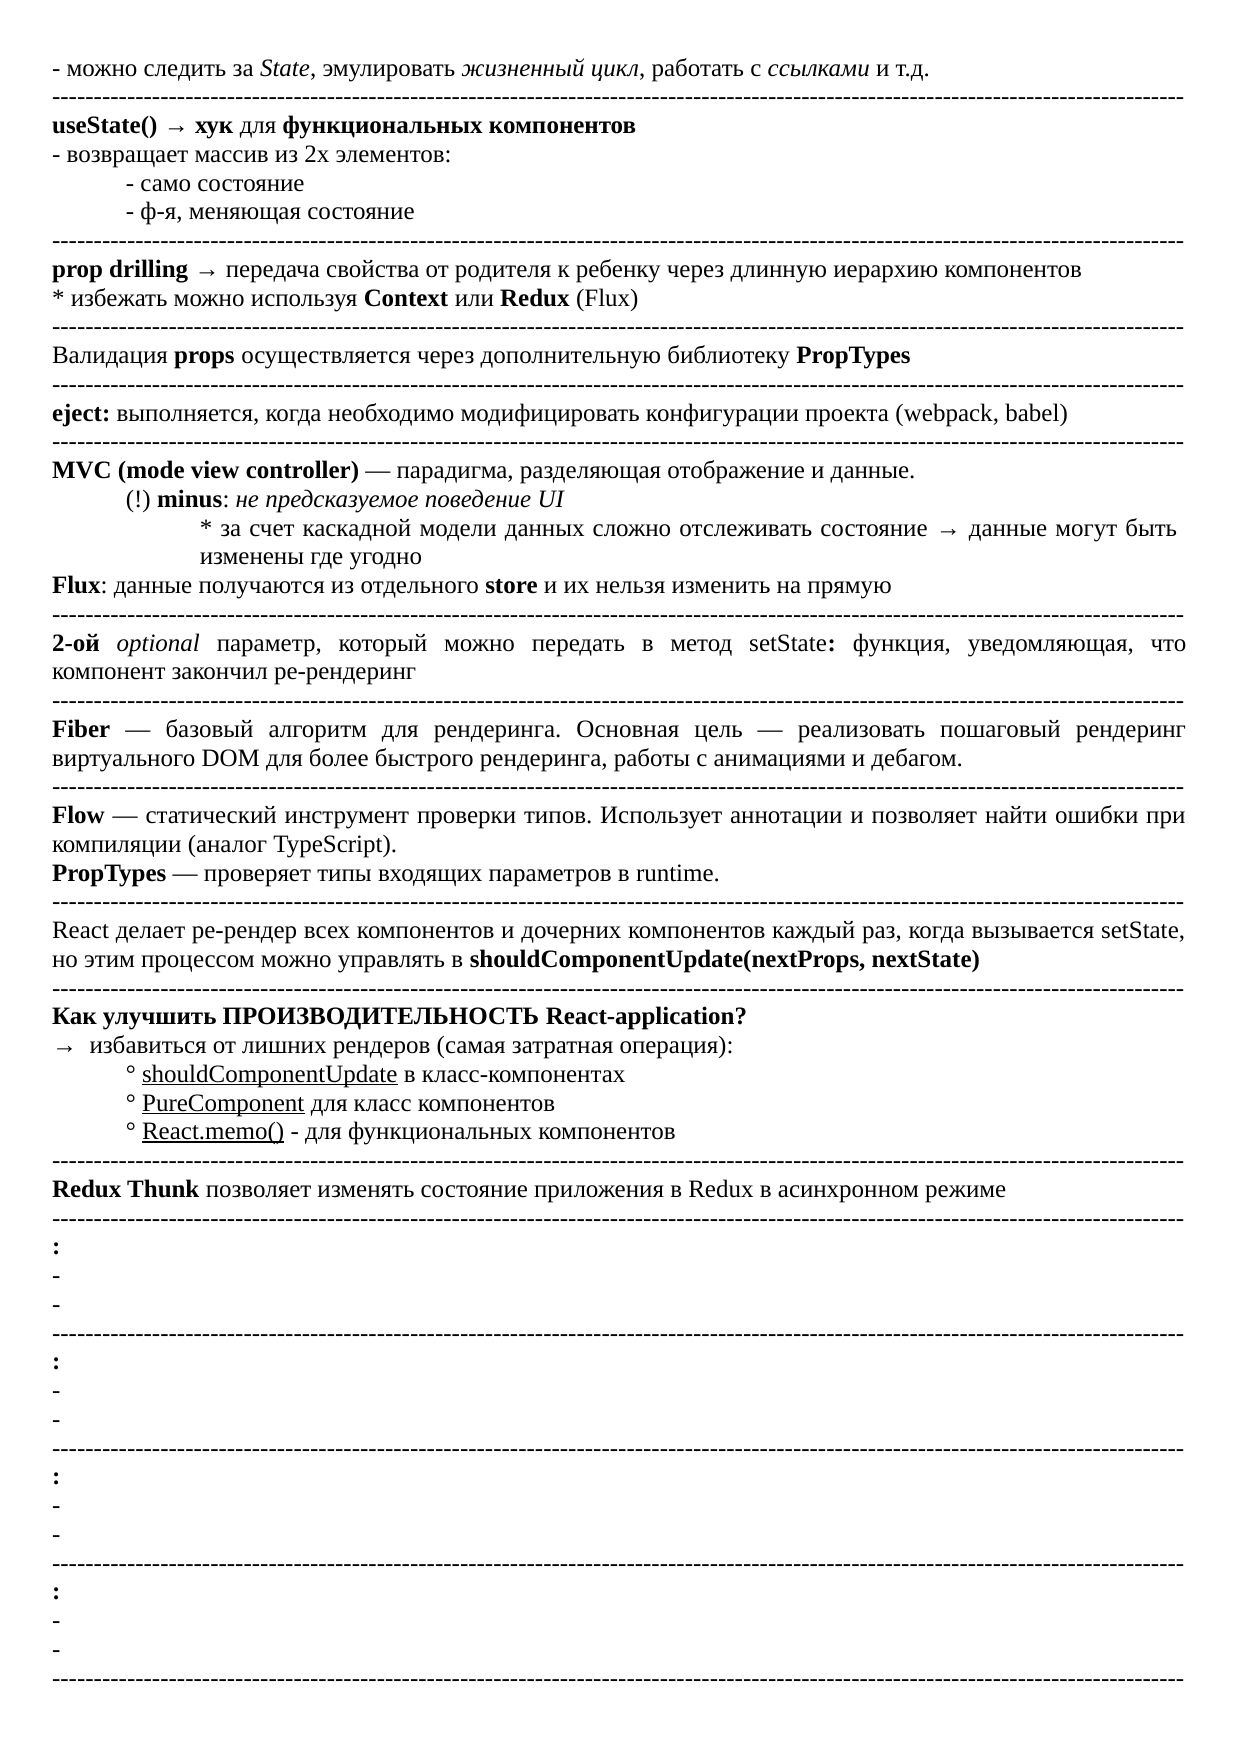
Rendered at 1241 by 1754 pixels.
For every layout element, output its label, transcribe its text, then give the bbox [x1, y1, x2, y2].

text - [52, 1519, 1187, 1548]
text ---------------------------------------------------------------------------------------------------------------------------------------- [52, 685, 1187, 714]
text : [52, 1346, 1187, 1375]
text PropTypes — проверяет типы входящих параметров в runtime. [52, 858, 1187, 886]
text ---------------------------------------------------------------------------------------------------------------------------------------- [52, 1548, 1187, 1576]
text - ф-я, меняющая состояние [52, 196, 1187, 225]
text Валидация props осуществляется через дополнительную библиотеку PropTypes [52, 340, 1187, 369]
text → избавиться от лишних рендеров (самая затратная операция): [52, 1030, 1187, 1059]
text (!) minus: не предсказуемое поведение UI [52, 484, 1187, 513]
text ° React.memo() - для функциональных компонентов [52, 1116, 1187, 1145]
text useState() → хук для функциональных компонентов [52, 110, 1187, 139]
text - [52, 1375, 1187, 1404]
text Redux Thunk позволяет изменять состояние приложения в Redux в асинхронном режиме [52, 1174, 1187, 1203]
text React делает ре-рендер всех компонентов и дочерних компонентов каждый раз, когда вызывается setState, но этим процессом можно управлять в shouldComponentUpdate(nextProps, nextState) [52, 915, 1187, 973]
text ---------------------------------------------------------------------------------------------------------------------------------------- [52, 1318, 1187, 1346]
text - само состояние [52, 168, 1187, 196]
text ---------------------------------------------------------------------------------------------------------------------------------------- [52, 426, 1187, 455]
text ° PureComponent для класс компонентов [52, 1088, 1187, 1116]
text ---------------------------------------------------------------------------------------------------------------------------------------- [52, 1203, 1187, 1231]
text Fiber — базовый алгоритм для рендеринга. Основная цель — реализовать пошаговый рендеринг виртуального DOM для более быстрого рендеринга, работы с анимациями и дебагом. [52, 714, 1187, 771]
text * за счет каскадной модели данных сложно отслеживать состояние → данные могут быть изменены где угодно [52, 513, 1187, 570]
text ° shouldComponentUpdate в класс-компонентах [52, 1059, 1187, 1088]
text - возвращает массив из 2х элементов: [52, 139, 1187, 168]
text Flow — статический инструмент проверки типов. Использует аннотации и позволяет найти ошибки при компиляции (аналог TypeScript). [52, 800, 1187, 858]
text - [52, 1605, 1187, 1634]
text : [52, 1461, 1187, 1490]
text * избежать можно используя Context или Redux (Flux) [52, 283, 1187, 311]
text ---------------------------------------------------------------------------------------------------------------------------------------- [52, 311, 1187, 340]
text ---------------------------------------------------------------------------------------------------------------------------------------- [52, 1433, 1187, 1461]
text ---------------------------------------------------------------------------------------------------------------------------------------- [52, 1145, 1187, 1174]
text ---------------------------------------------------------------------------------------------------------------------------------------- [52, 973, 1187, 1001]
text ---------------------------------------------------------------------------------------------------------------------------------------- [52, 886, 1187, 915]
text - [52, 1490, 1187, 1519]
text : [52, 1231, 1187, 1260]
text - [52, 1260, 1187, 1289]
text ---------------------------------------------------------------------------------------------------------------------------------------- [52, 81, 1187, 110]
text Flux: данные получаются из отдельного store и их нельзя изменить на прямую [52, 570, 1187, 599]
text 2-ой optional параметр, который можно передать в метод setState: функция, уведомляющая, что компонент закончил ре-рендеринг [52, 628, 1187, 685]
text - можно следить за State, эмулировать жизненный цикл, работать с ссылками и т.д. [52, 53, 1187, 81]
text ----------------------------------------------------------------------------------------------------------------------------------------prop drilling → передача свойства от родителя к ребенку через длинную иерархию компонентов [52, 225, 1187, 283]
text - [52, 1404, 1187, 1433]
text ---------------------------------------------------------------------------------------------------------------------------------------- [52, 599, 1187, 628]
text Как улучшить ПРОИЗВОДИТЕЛЬНОСТЬ React-application? [52, 1001, 1187, 1030]
text MVC (mode view controller) — парадигма, разделяющая отображение и данные. [52, 455, 1187, 484]
text ---------------------------------------------------------------------------------------------------------------------------------------- [52, 1663, 1187, 1691]
text - [52, 1634, 1187, 1663]
text ---------------------------------------------------------------------------------------------------------------------------------------- [52, 771, 1187, 800]
text - [52, 1289, 1187, 1318]
text eject: выполняется, когда необходимо модифицировать конфигурации проекта (webpack, babel) [52, 398, 1187, 426]
text ---------------------------------------------------------------------------------------------------------------------------------------- [52, 369, 1187, 398]
text : [52, 1576, 1187, 1605]
